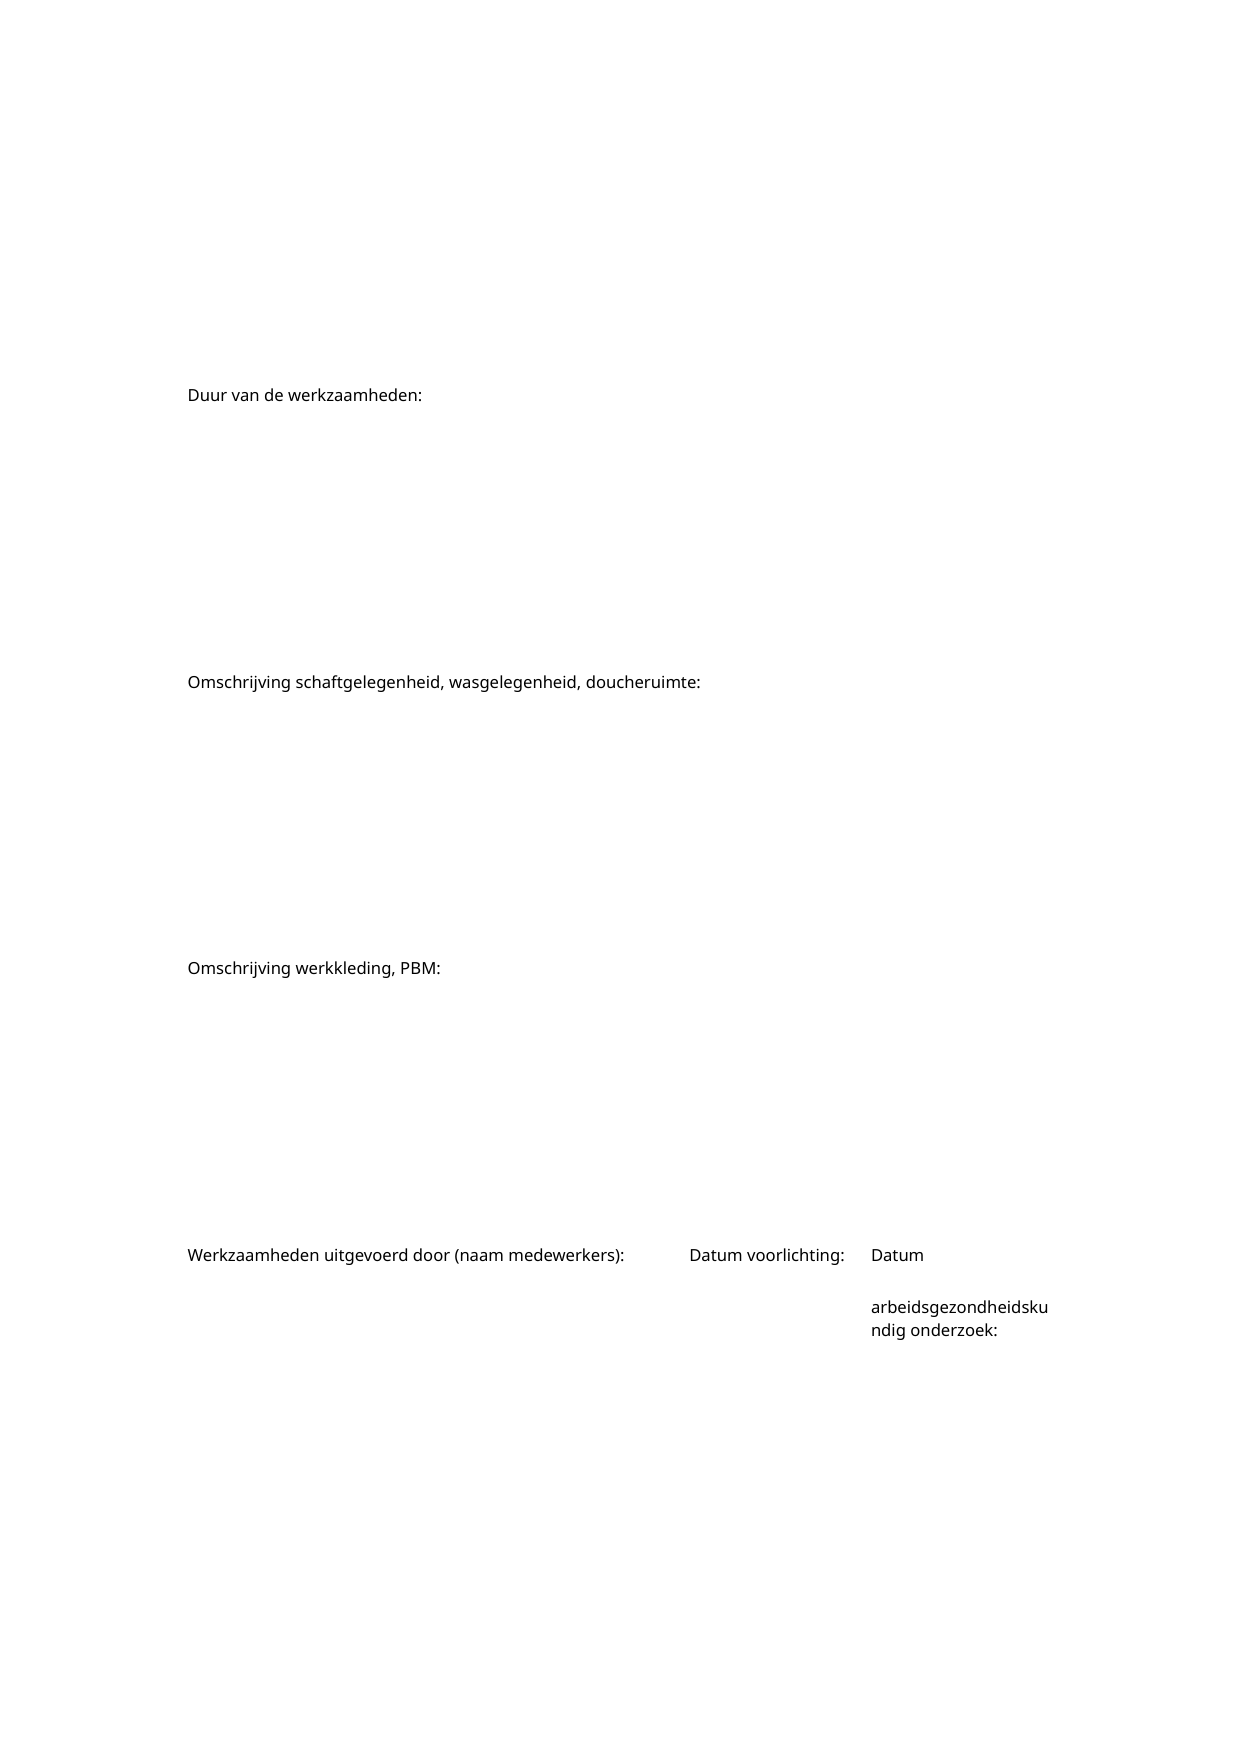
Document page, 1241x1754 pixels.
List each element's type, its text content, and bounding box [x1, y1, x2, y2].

table_cell [871, 1488, 1053, 1547]
table_cell [188, 1371, 689, 1430]
table_cell Omschrijving werkkleding, PBM: [188, 957, 1053, 1009]
table_cell [689, 1430, 871, 1488]
table_cell [871, 1371, 1053, 1430]
table_cell [188, 1488, 689, 1547]
table_cell [188, 1009, 1053, 1068]
table_cell [188, 1068, 1053, 1126]
table_cell [188, 1430, 689, 1488]
table_cell [689, 1488, 871, 1547]
table_cell [188, 325, 1053, 384]
table_cell [188, 553, 1053, 612]
table_cell [188, 723, 1053, 781]
table_cell [188, 898, 1053, 957]
table_cell [689, 1371, 871, 1430]
table_cell Datum arbeidsgezondheidskundig onderzoek: [871, 1243, 1053, 1371]
table_cell Duur van de werkzaamheden: [188, 384, 1053, 436]
table_cell [188, 150, 1053, 208]
table_cell [188, 267, 1053, 325]
table_cell [188, 1126, 1053, 1185]
table_cell [188, 495, 1053, 553]
table_cell Omschrijving schaftgelegenheid, wasgelegenheid, doucheruimte: [188, 670, 1053, 723]
table_cell Werkzaamheden uitgevoerd door (naam medewerkers): [188, 1243, 689, 1371]
table_cell [188, 1185, 1053, 1243]
table_cell [188, 612, 1053, 670]
table_cell [871, 1430, 1053, 1488]
table_cell [188, 436, 1053, 495]
table_cell Datum voorlichting: [689, 1243, 871, 1371]
table_cell [188, 209, 1053, 267]
table_cell [188, 840, 1053, 898]
table_cell [188, 781, 1053, 840]
